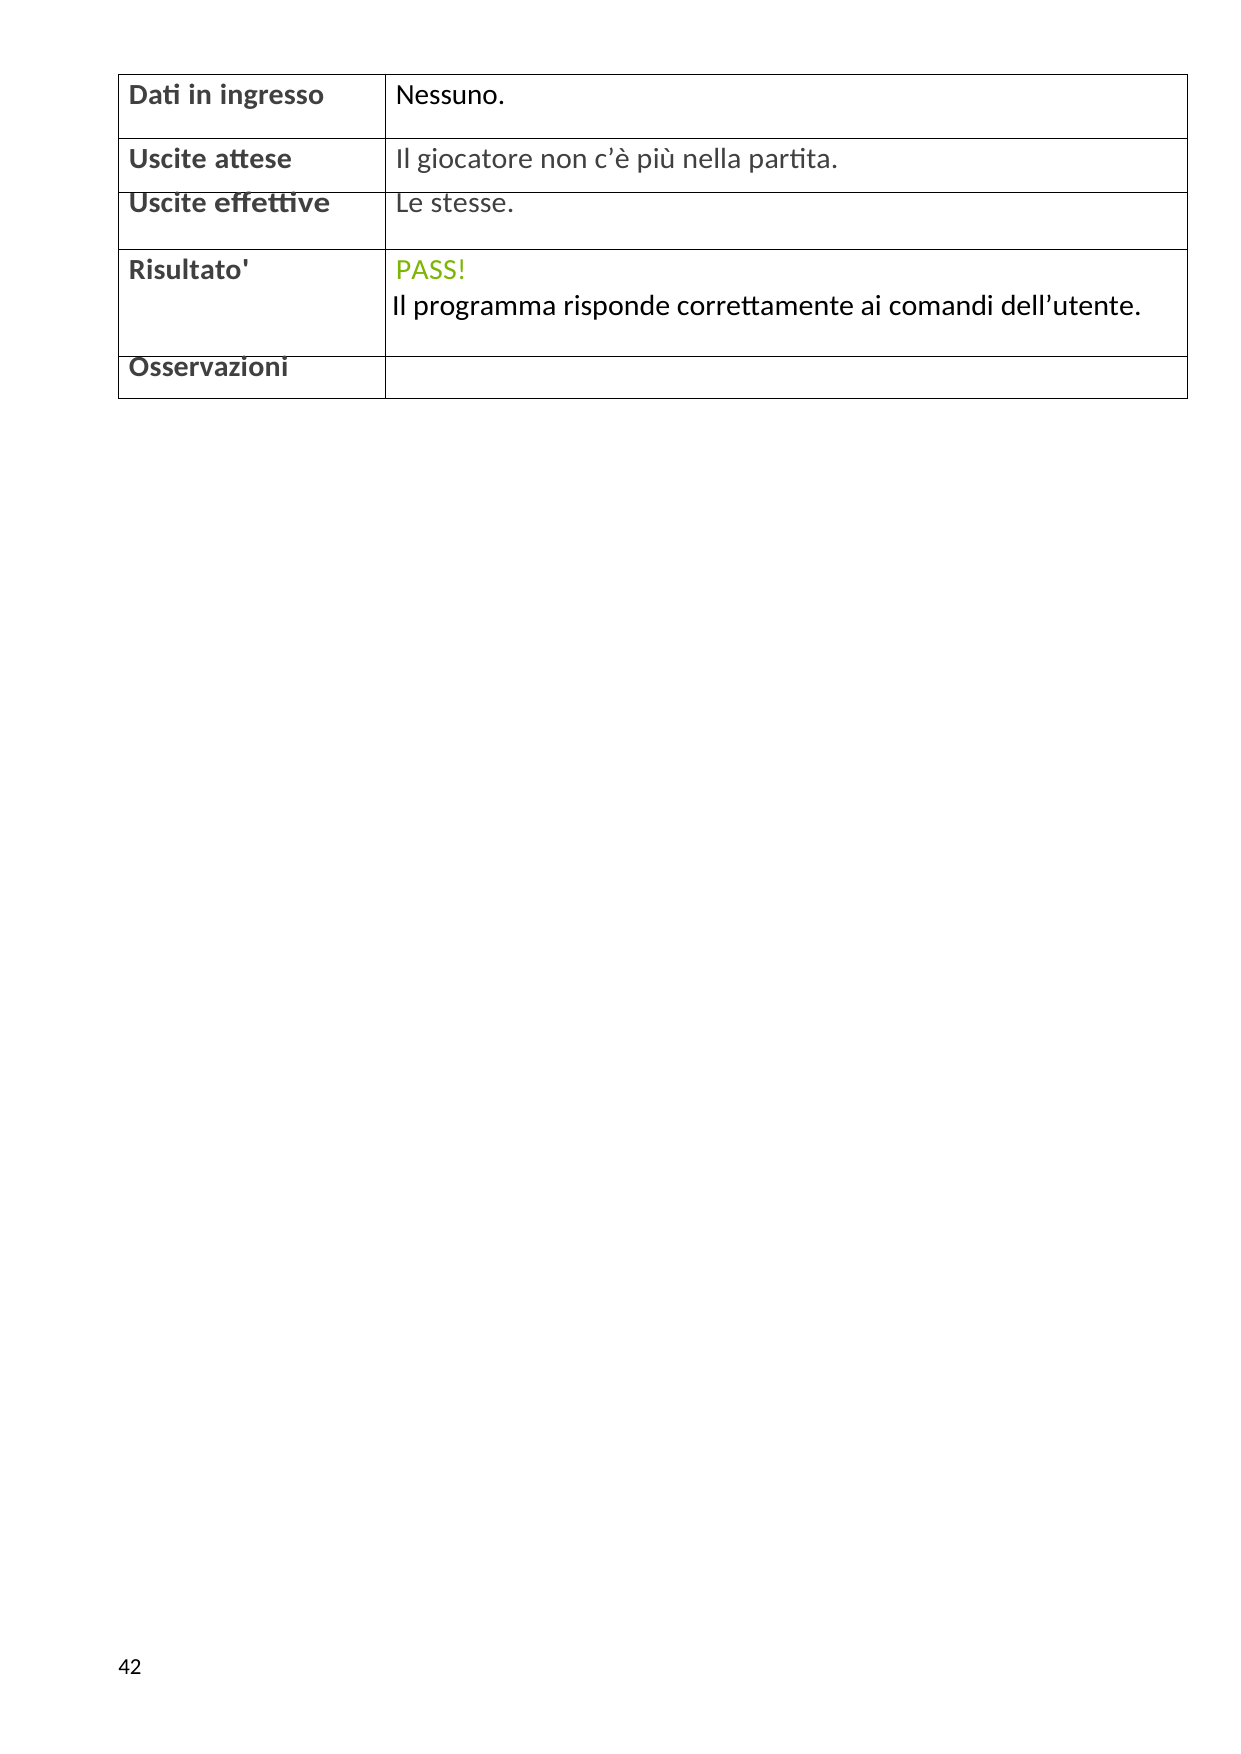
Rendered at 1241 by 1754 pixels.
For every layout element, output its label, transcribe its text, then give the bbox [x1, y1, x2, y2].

table_cell Uscite effettive [119, 193, 385, 249]
table_cell Le stesse. [386, 193, 1187, 249]
table_cell Uscite attese [119, 139, 385, 192]
table_cell [386, 357, 1187, 398]
table_cell Dati in ingresso [119, 75, 385, 138]
table_cell PASS! Il programma risponde correttamente ai comandi dell’utente. [386, 250, 1187, 356]
table_cell Osservazioni [119, 357, 385, 398]
table_cell Il giocatore non c’è più nella partita. [386, 139, 1187, 192]
table_cell Risultato' [119, 250, 385, 356]
table_cell Nessuno. [386, 75, 1187, 138]
